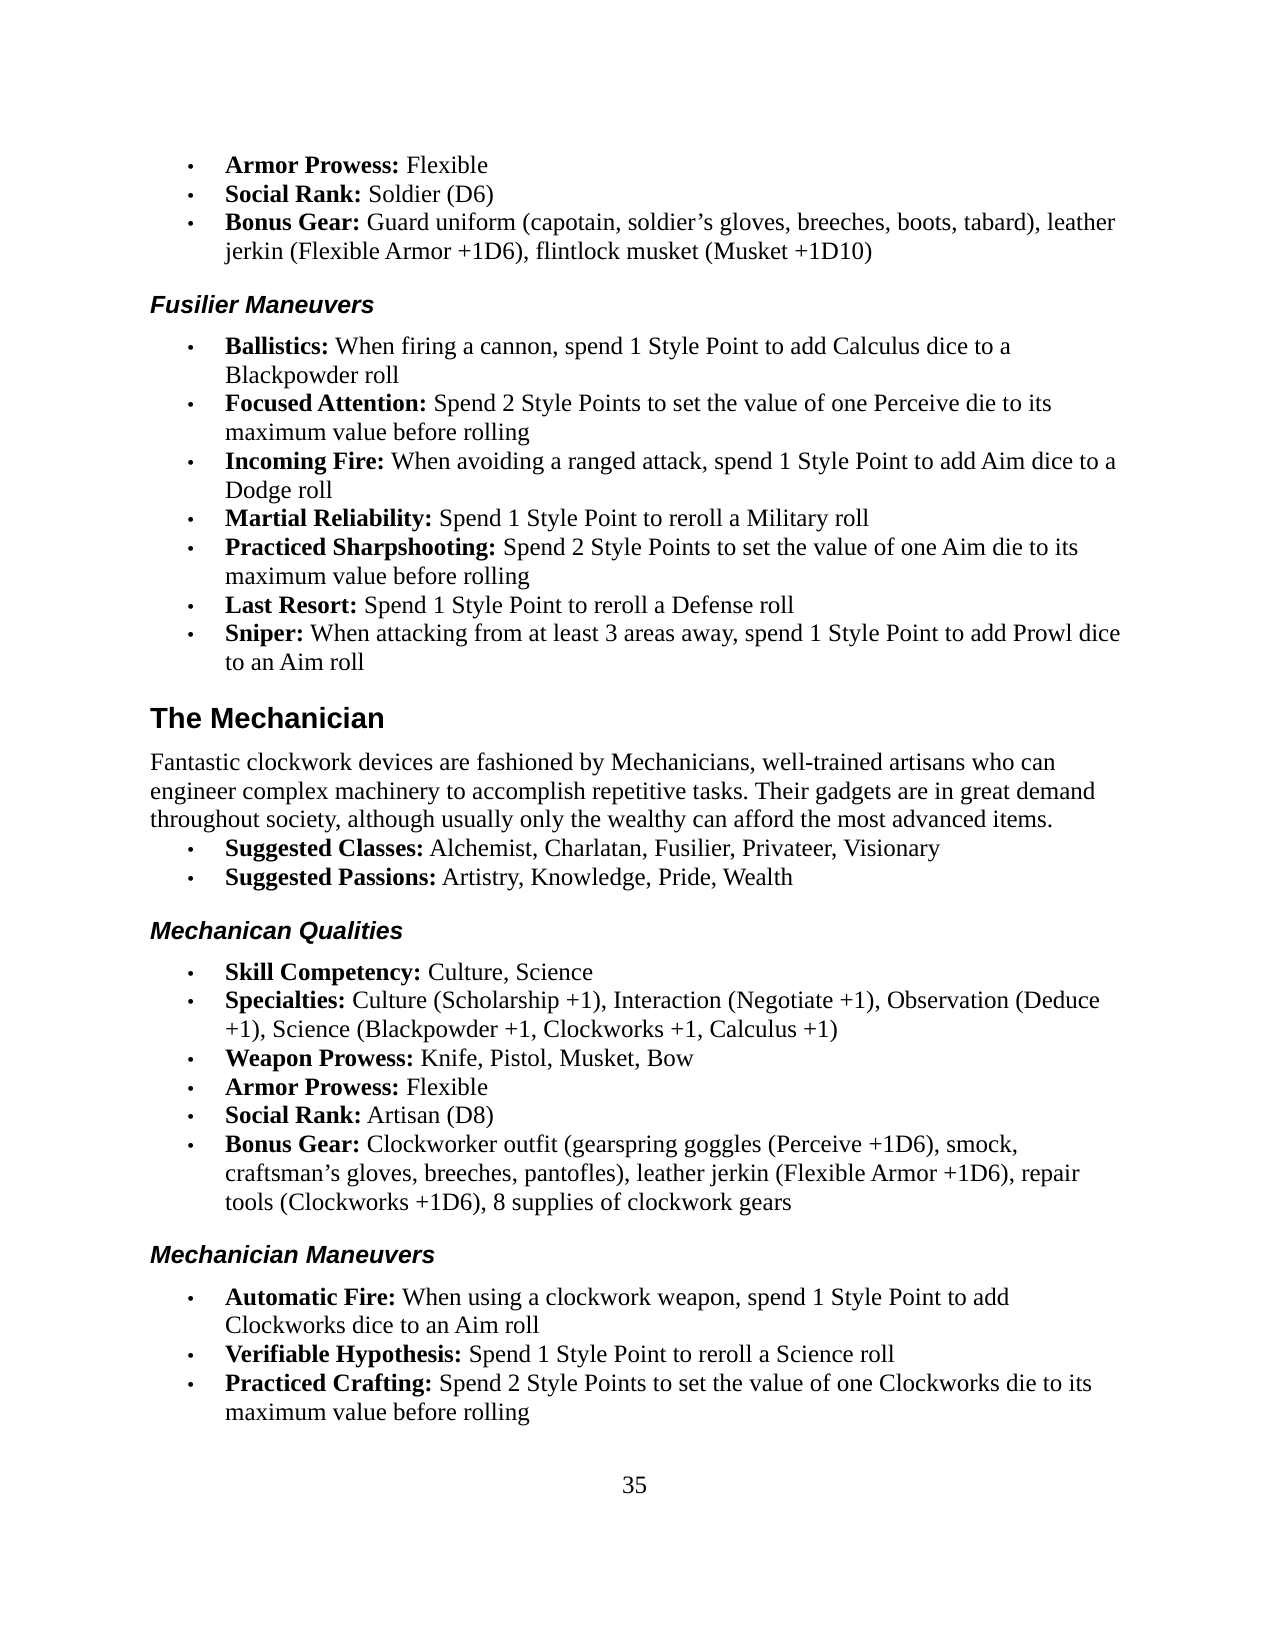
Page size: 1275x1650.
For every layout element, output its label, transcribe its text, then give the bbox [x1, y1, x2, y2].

list Specialties: Culture (Scholarship +1), Interaction (Negotiate +1), Observation (Deduce +1), Science (Blackpowder +1, Clockworks +1, Calculus +1) [187, 986, 1125, 1043]
list Suggested Classes: Alchemist, Charlatan, Fusilier, Privateer, Visionary [187, 833, 1125, 862]
text Fantastic clockwork devices are fashioned by Mechanicians, well-trained artisans who can engineer complex machinery to accomplish repetitive tasks. Their gadgets are in great demand throughout society, although usually only the wealthy can afford the most advanced items. [150, 747, 1125, 833]
list Bonus Gear: Guard uniform (capotain, soldier’s gloves, breeches, boots, tabard), leather jerkin (Flexible Armor +1D6), flintlock musket (Musket +1D10) [187, 207, 1125, 265]
subtitle Mechanician Maneuvers [150, 1241, 1125, 1269]
list Incoming Fire: When avoiding a ranged attack, spend 1 Style Point to add Aim dice to a Dodge roll [187, 446, 1125, 503]
list Automatic Fire: When using a clockwork weapon, spend 1 Style Point to add Clockworks dice to an Aim roll [187, 1282, 1125, 1339]
list Armor Prowess: Flexible [187, 1072, 1125, 1101]
list Skill Competency: Culture, Science [187, 957, 1125, 986]
list Verifiable Hypothesis: Spend 1 Style Point to reroll a Science roll [187, 1339, 1125, 1368]
list Practiced Sharpshooting: Spend 2 Style Points to set the value of one Aim die to its maximum value before rolling [187, 532, 1125, 590]
list Social Rank: Soldier (D6) [187, 179, 1125, 207]
list Focused Attention: Spend 2 Style Points to set the value of one Perceive die to its maximum value before rolling [187, 388, 1125, 446]
subtitle Mechanican Qualities [150, 916, 1125, 944]
list Ballistics: When firing a cannon, spend 1 Style Point to add Calculus dice to a Blackpowder roll [187, 331, 1125, 388]
list Sniper: When attacking from at least 3 areas away, spend 1 Style Point to add Prowl dice to an Aim roll [187, 618, 1125, 676]
list Armor Prowess: Flexible [187, 150, 1125, 179]
list Last Resort: Spend 1 Style Point to reroll a Defense roll [187, 590, 1125, 618]
list Suggested Passions: Artistry, Knowledge, Pride, Wealth [187, 862, 1125, 891]
subtitle Fusilier Maneuvers [150, 290, 1125, 318]
list Martial Reliability: Spend 1 Style Point to reroll a Military roll [187, 503, 1125, 532]
subtitle The Mechanician [150, 701, 1125, 734]
list Social Rank: Artisan (D8) [187, 1101, 1125, 1129]
list Bonus Gear: Clockworker outfit (gearspring goggles (Perceive +1D6), smock, craftsman’s gloves, breeches, pantofles), leather jerkin (Flexible Armor +1D6), repair tools (Clockworks +1D6), 8 supplies of clockwork gears [187, 1129, 1125, 1216]
list Practiced Crafting: Spend 2 Style Points to set the value of one Clockworks die to its maximum value before rolling [187, 1368, 1125, 1425]
list Weapon Prowess: Knife, Pistol, Musket, Bow [187, 1043, 1125, 1072]
